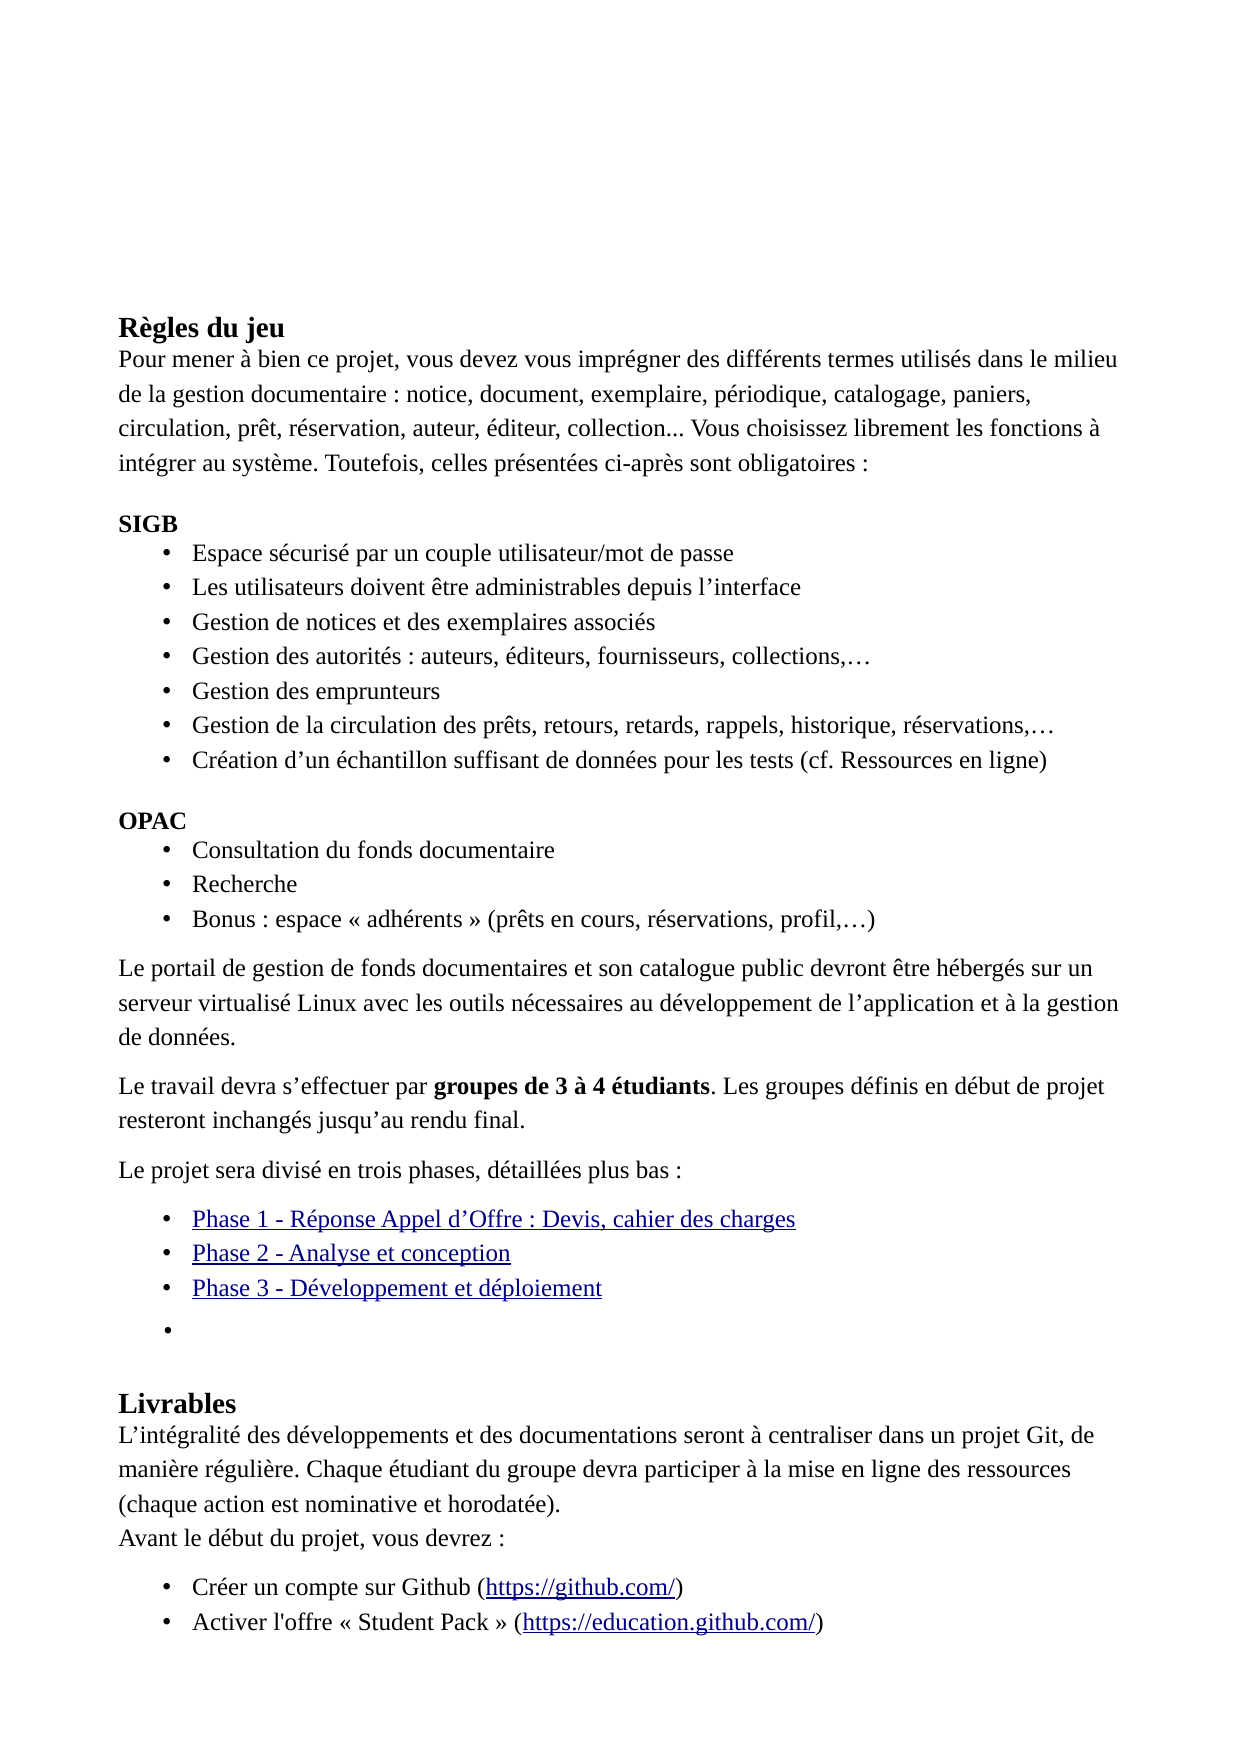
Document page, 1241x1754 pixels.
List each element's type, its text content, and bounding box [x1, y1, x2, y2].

subtitle Livrables [118, 1386, 1122, 1420]
subtitle OPAC [118, 806, 1122, 835]
text Le travail devra s’effectuer par groupes de 3 à 4 étudiants. Les groupes définis en début de projet resteront inchangés jusqu’au rendu final. [118, 1071, 1122, 1134]
list Consultation du fonds documentaire [162, 835, 1122, 864]
list Recherche [162, 869, 1122, 898]
list Espace sécurisé par un couple utilisateur/mot de passe [162, 538, 1122, 567]
subtitle Règles du jeu [118, 311, 1122, 344]
list Bonus : espace « adhérents » (prêts en cours, réservations, profil,…) [162, 904, 1122, 933]
text Pour mener à bien ce projet, vous devez vous imprégner des différents termes utilisés dans le milieu de la gestion documentaire : notice, document, exemplaire, périodique, catalogage, paniers, circulation, prêt, réservation, auteur, éditeur, collection... Vous choisissez librement les fonctions à intégrer au système. Toutefois, celles présentées ci-après sont obligatoires : [118, 344, 1122, 476]
list Les utilisateurs doivent être administrables depuis l’interface [162, 572, 1122, 601]
list Phase 1 - Réponse Appel d’Offre : Devis, cahier des charges [162, 1204, 1122, 1232]
list Création d’un échantillon suffisant de données pour les tests (cf. Ressources en ligne) [162, 745, 1122, 773]
list Créer un compte sur Github (https://github.com/) [162, 1572, 1122, 1601]
list Gestion de la circulation des prêts, retours, retards, rappels, historique, réservations,… [162, 710, 1122, 739]
list Phase 2 - Analyse et conception [162, 1238, 1122, 1267]
list Activer l'offre « Student Pack » (https://education.github.com/) [162, 1607, 1122, 1636]
text Le projet sera divisé en trois phases, détaillées plus bas : [118, 1155, 1122, 1183]
subtitle SIGB [118, 509, 1122, 538]
text L’intégralité des développements et des documentations seront à centraliser dans un projet Git, de manière régulière. Chaque étudiant du groupe devra participer à la mise en ligne des ressources (chaque action est nominative et horodatée). Avant le début du projet, vous devrez : [118, 1420, 1122, 1552]
list Gestion des emprunteurs [162, 676, 1122, 704]
list Gestion de notices et des exemplaires associés [162, 607, 1122, 636]
list Gestion des autorités : auteurs, éditeurs, fournisseurs, collections,… [162, 641, 1122, 670]
list Phase 3 - Développement et déploiement [162, 1273, 1122, 1301]
text Le portail de gestion de fonds documentaires et son catalogue public devront être hébergés sur un serveur virtualisé Linux avec les outils nécessaires au développement de l’application et à la gestion de données. [118, 953, 1122, 1051]
